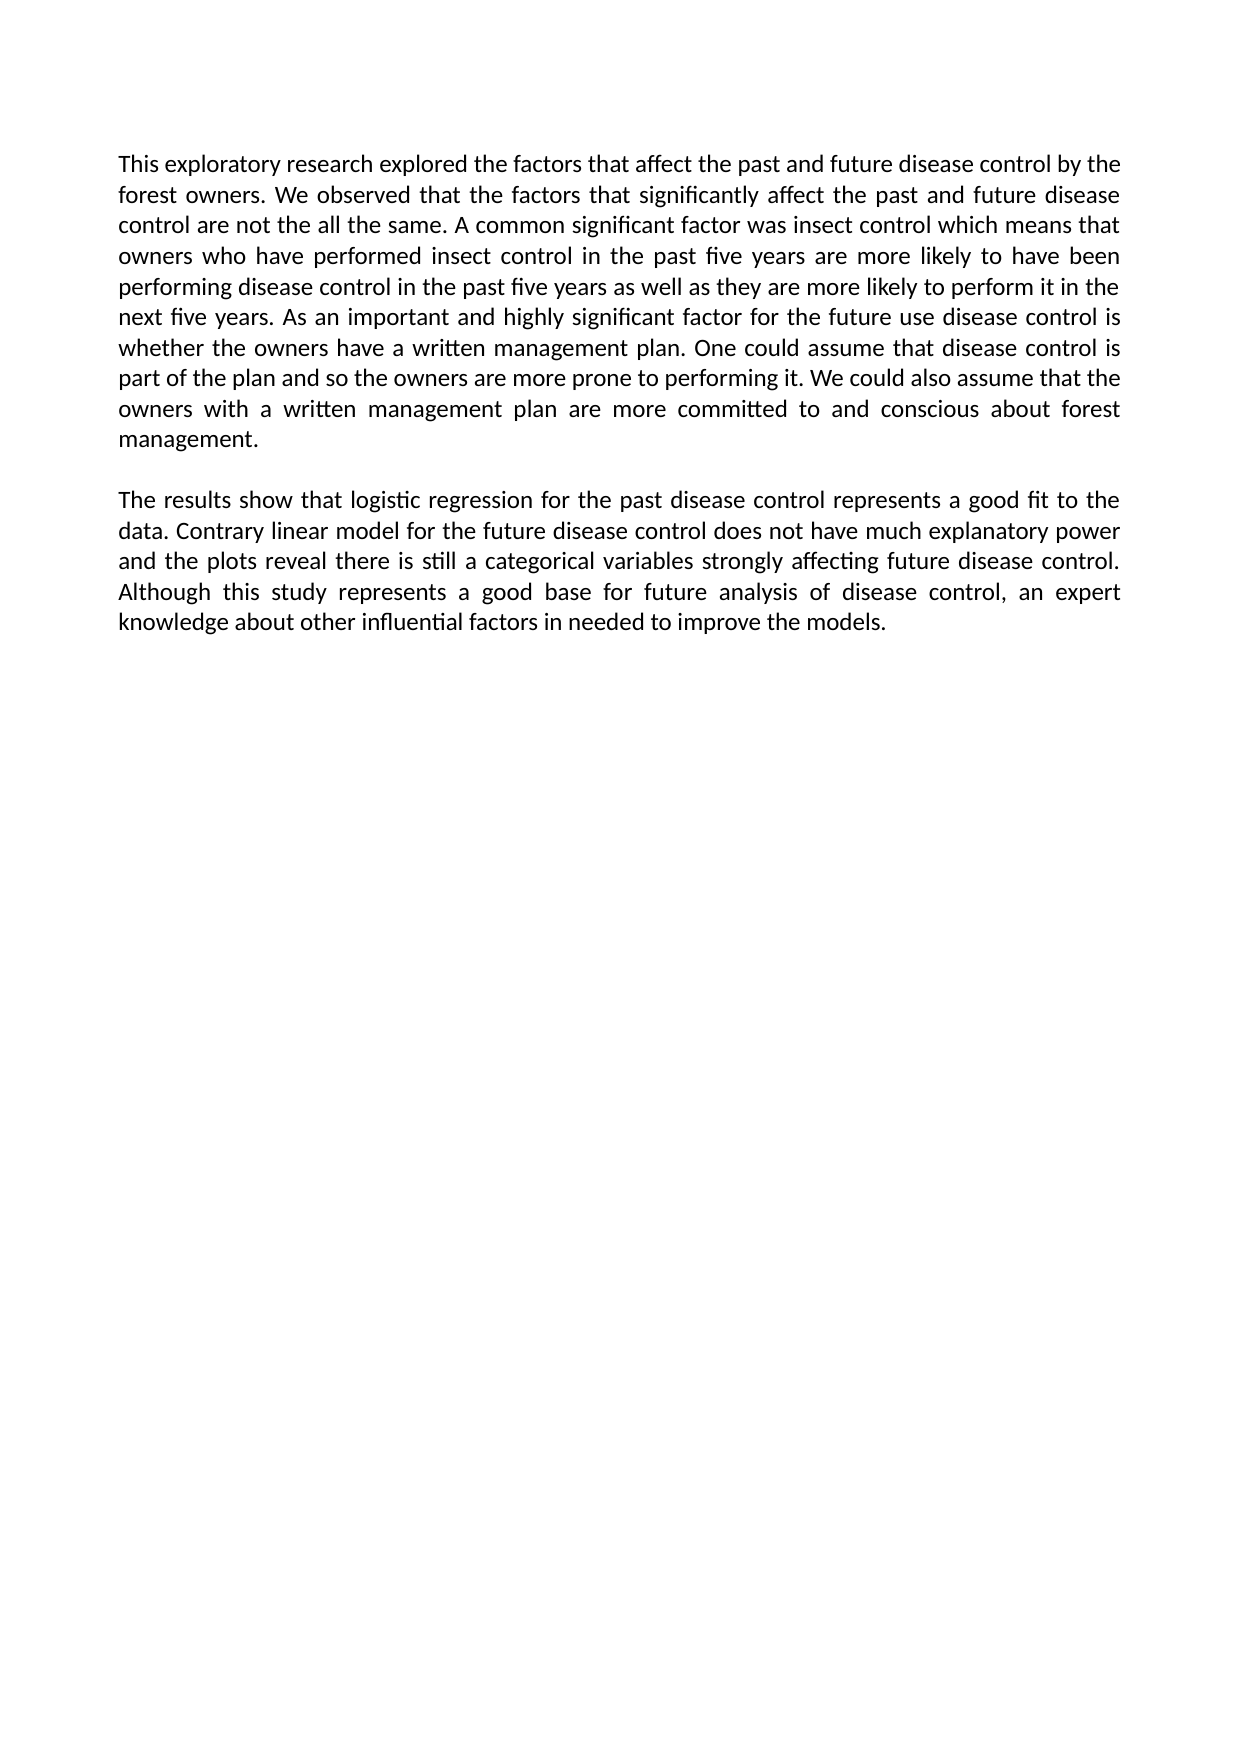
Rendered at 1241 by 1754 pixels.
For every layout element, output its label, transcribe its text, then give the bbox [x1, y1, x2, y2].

text The results show that logistic regression for the past disease control represents a good fit to the data. Contrary linear model for the future disease control does not have much explanatory power and the plots reveal there is still a categorical variables strongly affecting future disease control. Although this study represents a good base for future analysis of disease control, an expert knowledge about other influential factors in needed to improve the models. [118, 484, 1122, 637]
text This exploratory research explored the factors that affect the past and future disease control by the forest owners. We observed that the factors that significantly affect the past and future disease control are not the all the same. A common significant factor was insect control which means that owners who have performed insect control in the past five years are more likely to have been performing disease control in the past five years as well as they are more likely to perform it in the next five years. As an important and highly significant factor for the future use disease control is whether the owners have a written management plan. One could assume that disease control is part of the plan and so the owners are more prone to performing it. We could also assume that the owners with a written management plan are more committed to and conscious about forest management. [118, 149, 1122, 454]
